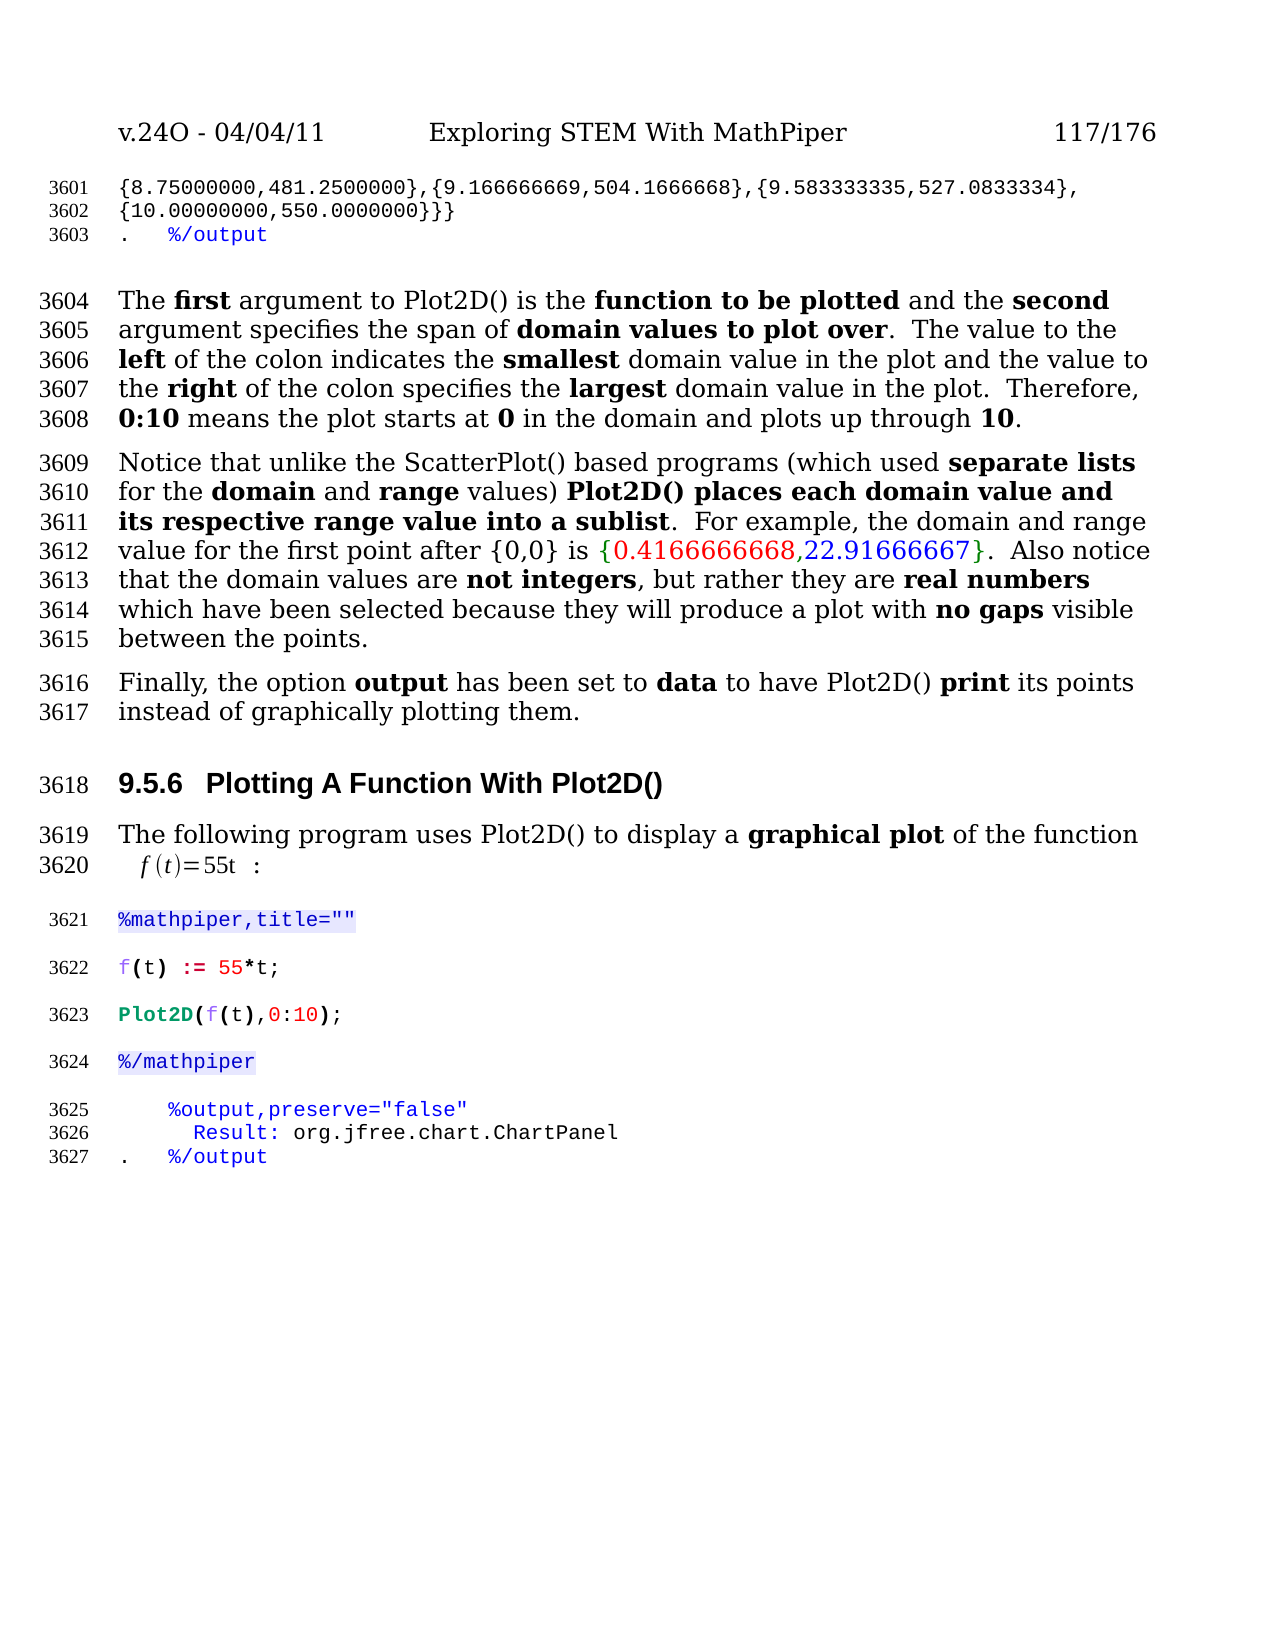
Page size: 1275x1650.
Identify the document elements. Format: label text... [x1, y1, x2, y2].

text Finally, the option output has been set to data to have Plot2D() print its points instead of graphically plotting them. [118, 668, 1157, 727]
text f(t) := 55*t; [118, 957, 1157, 980]
text Result: org.jfree.chart.ChartPanel [118, 1122, 1157, 1146]
text %output,preserve="false" [118, 1099, 1157, 1122]
text . %/output [118, 1146, 1157, 1169]
text %mathpiper,title="" [118, 909, 1157, 933]
text Notice that unlike the ScatterPlot() based programs (which used separate lists for the domain and range values) Plot2D() places each domain value and its respective range value into a sublist. For example, the domain and range value for the first point after {0,0} is {0.4166666668,22.91666667}. Also notice that the domain values are not integers, but rather they are real numbers which have been selected because they will produce a plot with no gaps visible between the points. [118, 448, 1157, 653]
text Plot2D(f(t),0:10); [118, 1004, 1157, 1028]
subtitle Plotting A Function With Plot2D() [118, 766, 1157, 799]
text The first argument to Plot2D() is the function to be plotted and the second argument specifies the span of domain values to plot over. The value to the left of the colon indicates the smallest domain value in the plot and the value to the right of the colon specifies the largest domain value in the plot. Therefore, 0:10 means the plot starts at 0 in the domain and plots up through 10. [118, 286, 1157, 433]
text The following program uses Plot2D() to display a graphical plot of the function: [118, 820, 1157, 880]
text %/mathpiper [118, 1051, 1157, 1075]
text {8.75000000,481.2500000},{9.166666669,504.1666668},{9.583333335,527.0833334},{10.00000000,550.0000000}}} [118, 177, 1157, 224]
text . %/output [118, 224, 1157, 248]
